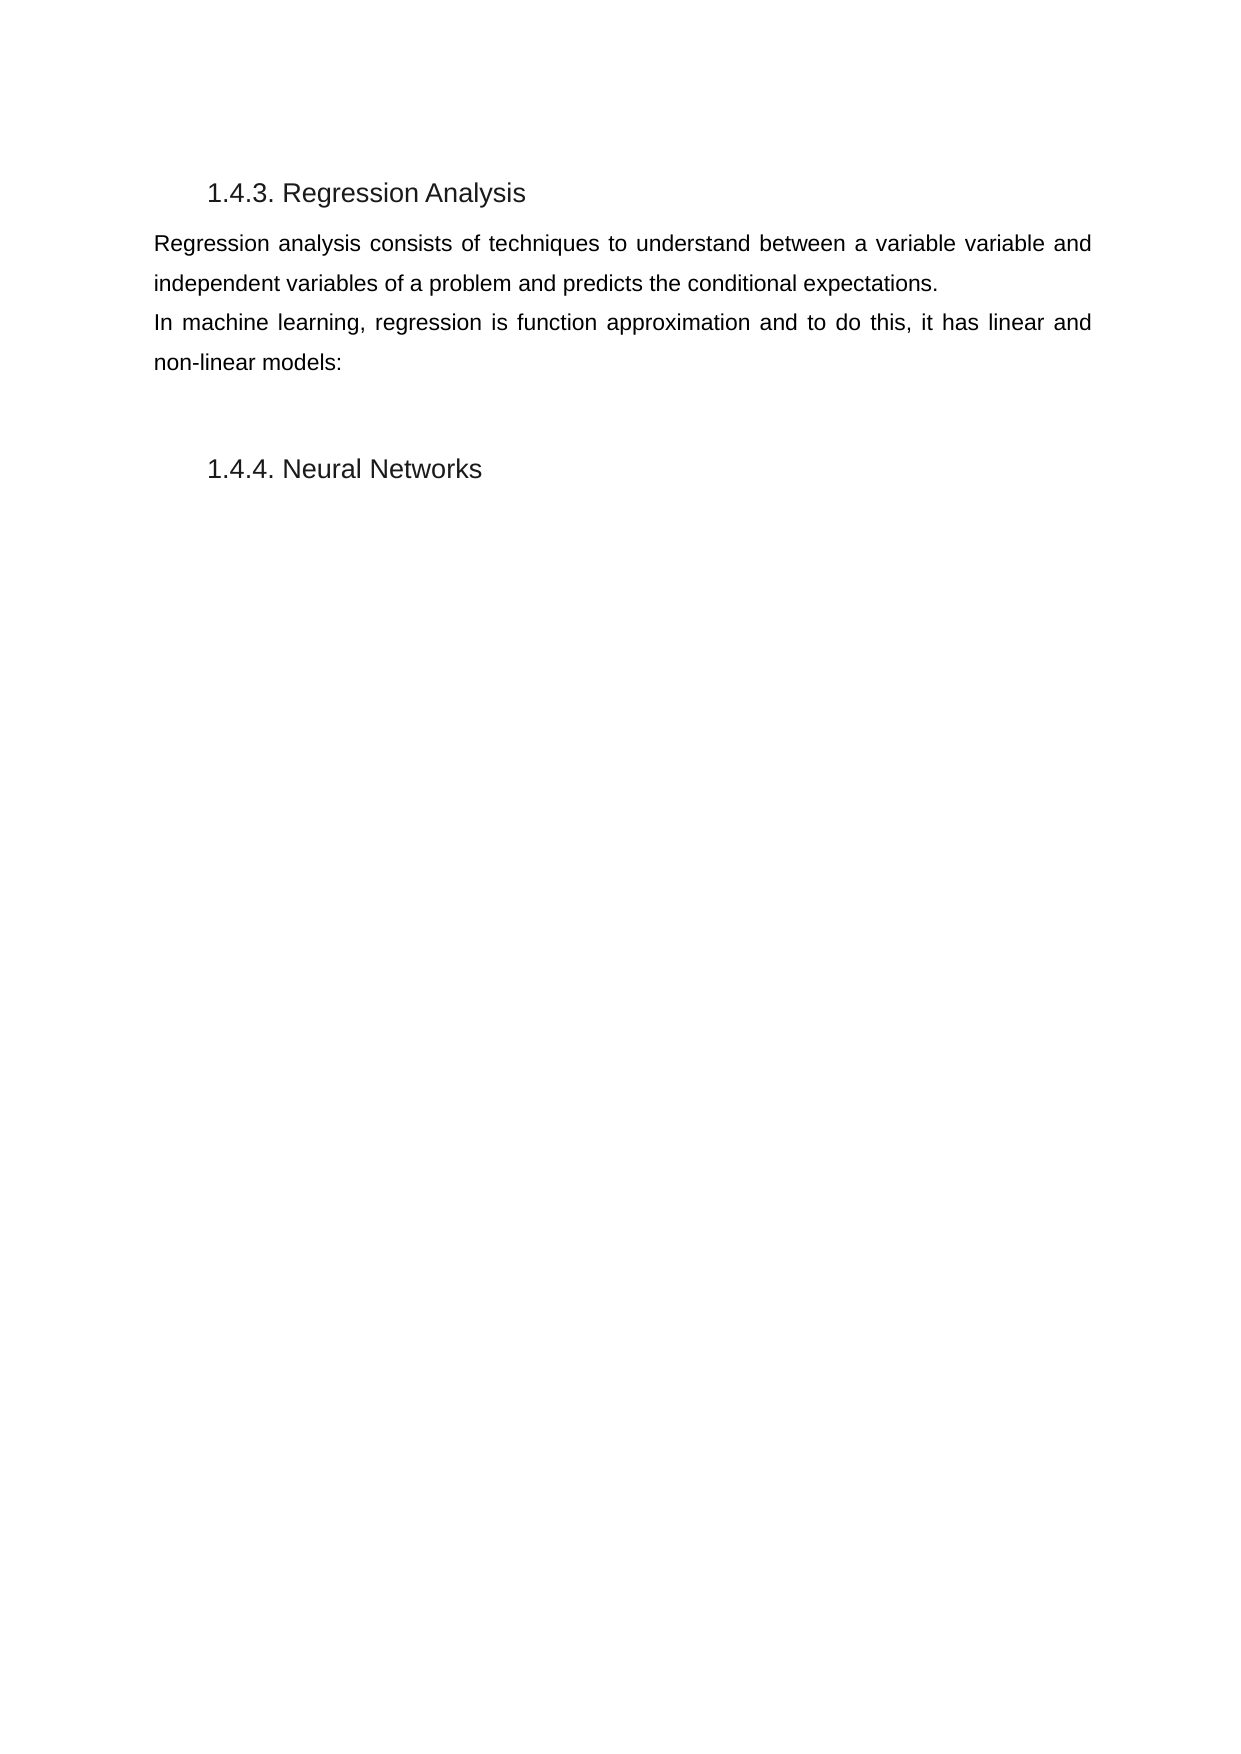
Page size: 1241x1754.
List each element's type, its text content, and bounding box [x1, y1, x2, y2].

subtitle Neural Networks [207, 453, 1092, 484]
text Regression analysis consists of techniques to understand between a variable variable and independent variables of a problem and predicts the conditional expectations. [154, 230, 1092, 296]
text In machine learning, regression is function approximation and to do this, it has linear and non-linear models: [154, 309, 1092, 375]
subtitle Regression Analysis [207, 177, 1092, 208]
